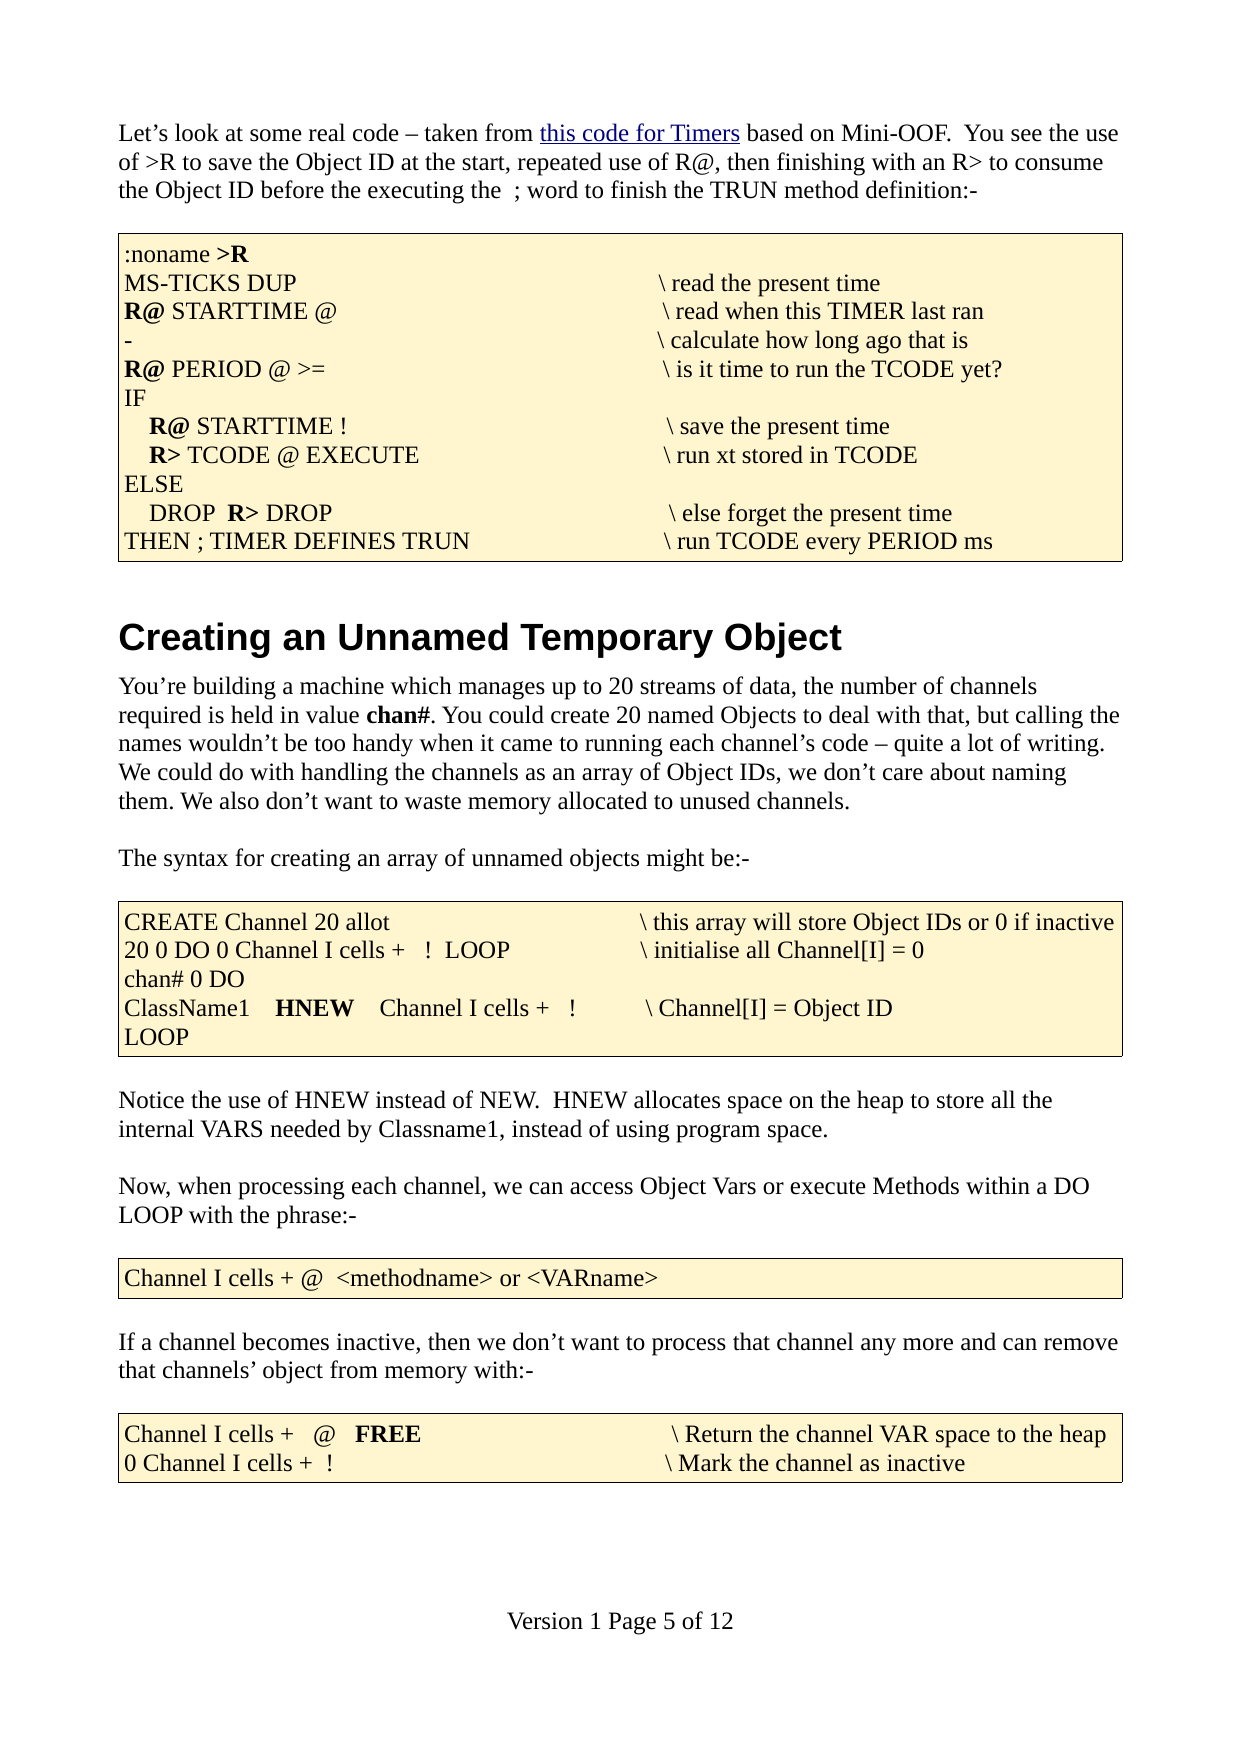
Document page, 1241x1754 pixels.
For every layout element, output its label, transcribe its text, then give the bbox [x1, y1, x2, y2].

text Now, when processing each channel, we can access Object Vars or execute Methods within a DO LOOP with the phrase:- [118, 1171, 1122, 1229]
table_header CREATE Channel 20 allot \ this array will store Object IDs or 0 if inactive 20 0 DO 0 Channel I cells + ! LOOP \ initialise all Channel[I] = 0 chan# 0 DO ClassName1 HNEW Channel I cells + ! \ Channel[I] = Object ID LOOP [119, 902, 1122, 1056]
table_header Channel I cells + @ FREE \ Return the channel VAR space to the heap 0 Channel I cells + ! \ Mark the channel as inactive [119, 1414, 1122, 1482]
table_header Channel I cells + @ <methodname> or <VARname> [119, 1259, 1122, 1298]
text You’re building a machine which manages up to 20 streams of data, the number of channels required is held in value chan#. You could create 20 named Objects to deal with that, but calling the names wouldn’t be too handy when it came to running each channel’s code – quite a lot of writing. We could do with handling the channels as an array of Object IDs, we don’t care about naming them. We also don’t want to waste memory allocated to unused channels. [118, 671, 1122, 815]
text The syntax for creating an array of unnamed objects might be:- [118, 843, 1122, 872]
subtitle Creating an Unnamed Temporary Object [118, 615, 1122, 658]
text Let’s look at some real code – taken from this code for Timers based on Mini-OOF. You see the use of >R to save the Object ID at the start, repeated use of R@, then finishing with an R> to consume the Object ID before the executing the ; word to finish the TRUN method definition:- [118, 118, 1122, 204]
text Notice the use of HNEW instead of NEW. HNEW allocates space on the heap to store all the internal VARS needed by Classname1, instead of using program space. [118, 1085, 1122, 1143]
table_header :noname >R MS-TICKS DUP \ read the present time R@ STARTTIME @ \ read when this TIMER last ran - \ calculate how long ago that is R@ PERIOD @ >= \ is it time to run the TCODE yet? IF R@ STARTTIME ! \ save the present time R> TCODE @ EXECUTE \ run xt stored in TCODE ELSE DROP R> DROP \ else forget the present time THEN ; TIMER DEFINES TRUN \ run TCODE every PERIOD ms [119, 234, 1122, 561]
text If a channel becomes inactive, then we don’t want to process that channel any more and can remove that channels’ object from memory with:- [118, 1327, 1122, 1384]
